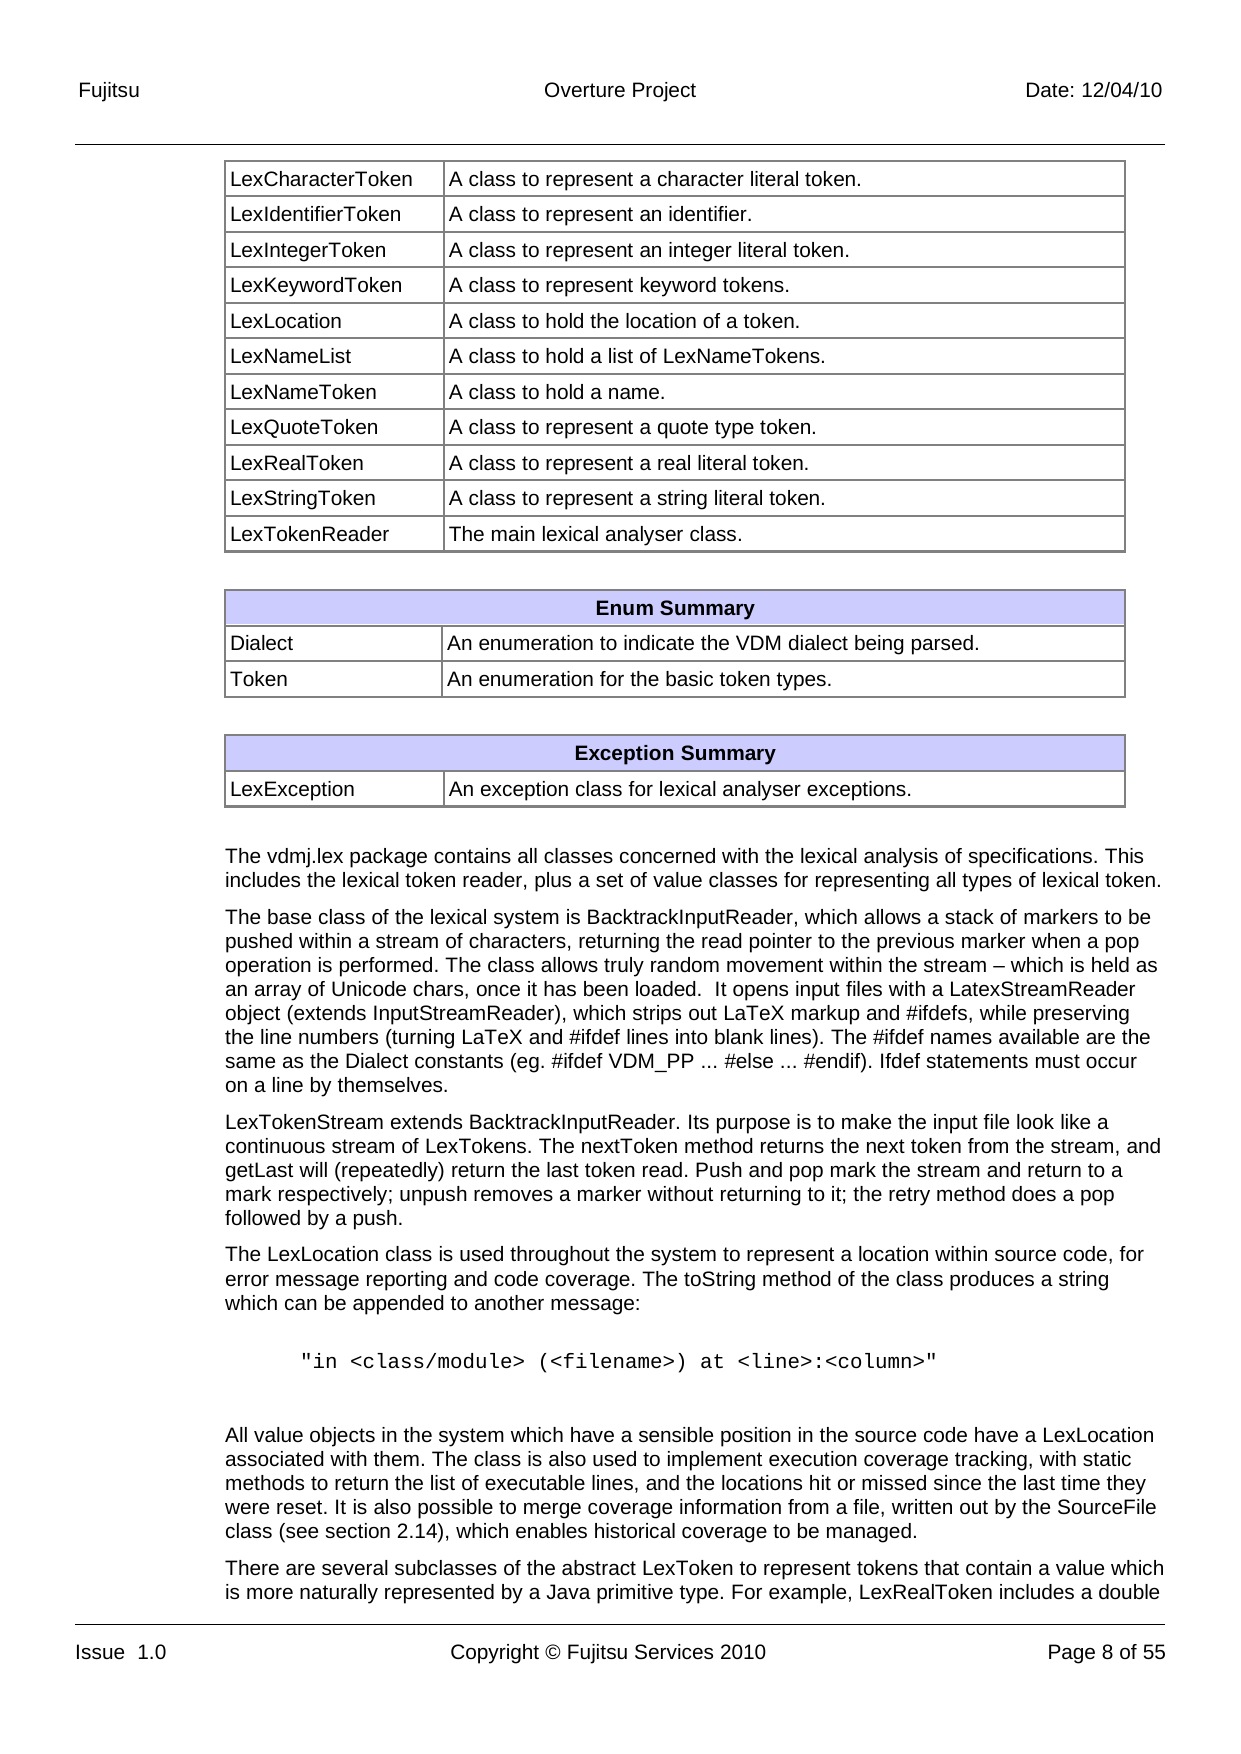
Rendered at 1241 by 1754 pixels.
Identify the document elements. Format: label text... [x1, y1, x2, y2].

table_cell A class to hold a list of LexNameTokens. [445, 339, 1124, 373]
text The vdmj.lex package contains all classes concerned with the lexical analysis of specifications. This includes the lexical token reader, plus a set of value classes for representing all types of lexical token. [225, 844, 1165, 892]
table_cell A class to represent a real literal token. [445, 446, 1124, 479]
table_cell LexTokenReader [226, 517, 443, 550]
table_cell A class to hold a name. [445, 375, 1124, 408]
table_cell LexRealToken [226, 446, 443, 479]
table_cell LexNameList [226, 339, 443, 373]
table_cell A class to represent a string literal token. [445, 481, 1124, 515]
table_cell An enumeration to indicate the VDM dialect being parsed. [443, 627, 1124, 660]
table_cell LexException [226, 772, 443, 805]
table_cell A class to represent a character literal token. [445, 162, 1124, 195]
table_cell LexNameToken [226, 375, 443, 408]
table_cell LexStringToken [226, 481, 443, 515]
table_cell LexLocation [226, 304, 443, 337]
text There are several subclasses of the abstract LexToken to represent tokens that contain a value which is more naturally represented by a Java primitive type. For example, LexRealToken includes a double [225, 1556, 1165, 1604]
text "in <class/module> (<filename>) at <line>:<column>" [225, 1351, 1165, 1375]
table_cell A class to represent an identifier. [445, 197, 1124, 231]
text LexTokenStream extends BacktrackInputReader. Its purpose is to make the input file look like a continuous stream of LexTokens. The nextToken method returns the next token from the stream, and getLast will (repeatedly) return the last token read. Push and pop mark the stream and return to a mark respectively; unpush removes a marker without returning to it; the retry method does a pop followed by a push. [225, 1109, 1165, 1230]
table_cell The main lexical analyser class. [445, 517, 1124, 550]
table_cell A class to represent an integer literal token. [445, 233, 1124, 266]
table_cell A class to represent a quote type token. [445, 410, 1124, 444]
table_cell A class to represent keyword tokens. [445, 268, 1124, 302]
table_cell LexQuoteToken [226, 410, 443, 444]
table_cell LexIdentifierToken [226, 197, 443, 231]
table_cell An enumeration for the basic token types. [443, 662, 1124, 696]
text The LexLocation class is used throughout the system to represent a location within source code, for error message reporting and code coverage. The toString method of the class produces a string which can be appended to another message: [225, 1242, 1165, 1314]
table_header Exception Summary [226, 736, 1124, 770]
table_cell Dialect [226, 627, 441, 660]
table_cell A class to hold the location of a token. [445, 304, 1124, 337]
table_cell LexIntegerToken [226, 233, 443, 266]
table_cell LexKeywordToken [226, 268, 443, 302]
table_cell LexCharacterToken [226, 162, 443, 195]
table_cell An exception class for lexical analyser exceptions. [445, 772, 1124, 805]
text All value objects in the system which have a sensible position in the source code have a LexLocation associated with them. The class is also used to implement execution coverage tracking, with static methods to return the list of executable lines, and the locations hit or missed since the last time they were reset. It is also possible to merge coverage information from a file, written out by the SourceFile class (see section 2.14), which enables historical coverage to be managed. [225, 1423, 1165, 1543]
table_header Enum Summary [226, 591, 1124, 624]
table_cell Token [226, 662, 441, 696]
text The base class of the lexical system is BacktrackInputReader, which allows a stack of markers to be pushed within a stream of characters, returning the read pointer to the previous marker when a pop operation is performed. The class allows truly random movement within the stream – which is held as an array of Unicode chars, once it has been loaded. It opens input files with a LatexStreamReader object (extends InputStreamReader), which strips out LaTeX markup and #ifdefs, while preserving the line numbers (turning LaTeX and #ifdef lines into blank lines). The #ifdef names available are the same as the Dialect constants (eg. #ifdef VDM_PP ... #else ... #endif). Ifdef statements must occur on a line by themselves. [225, 904, 1165, 1097]
